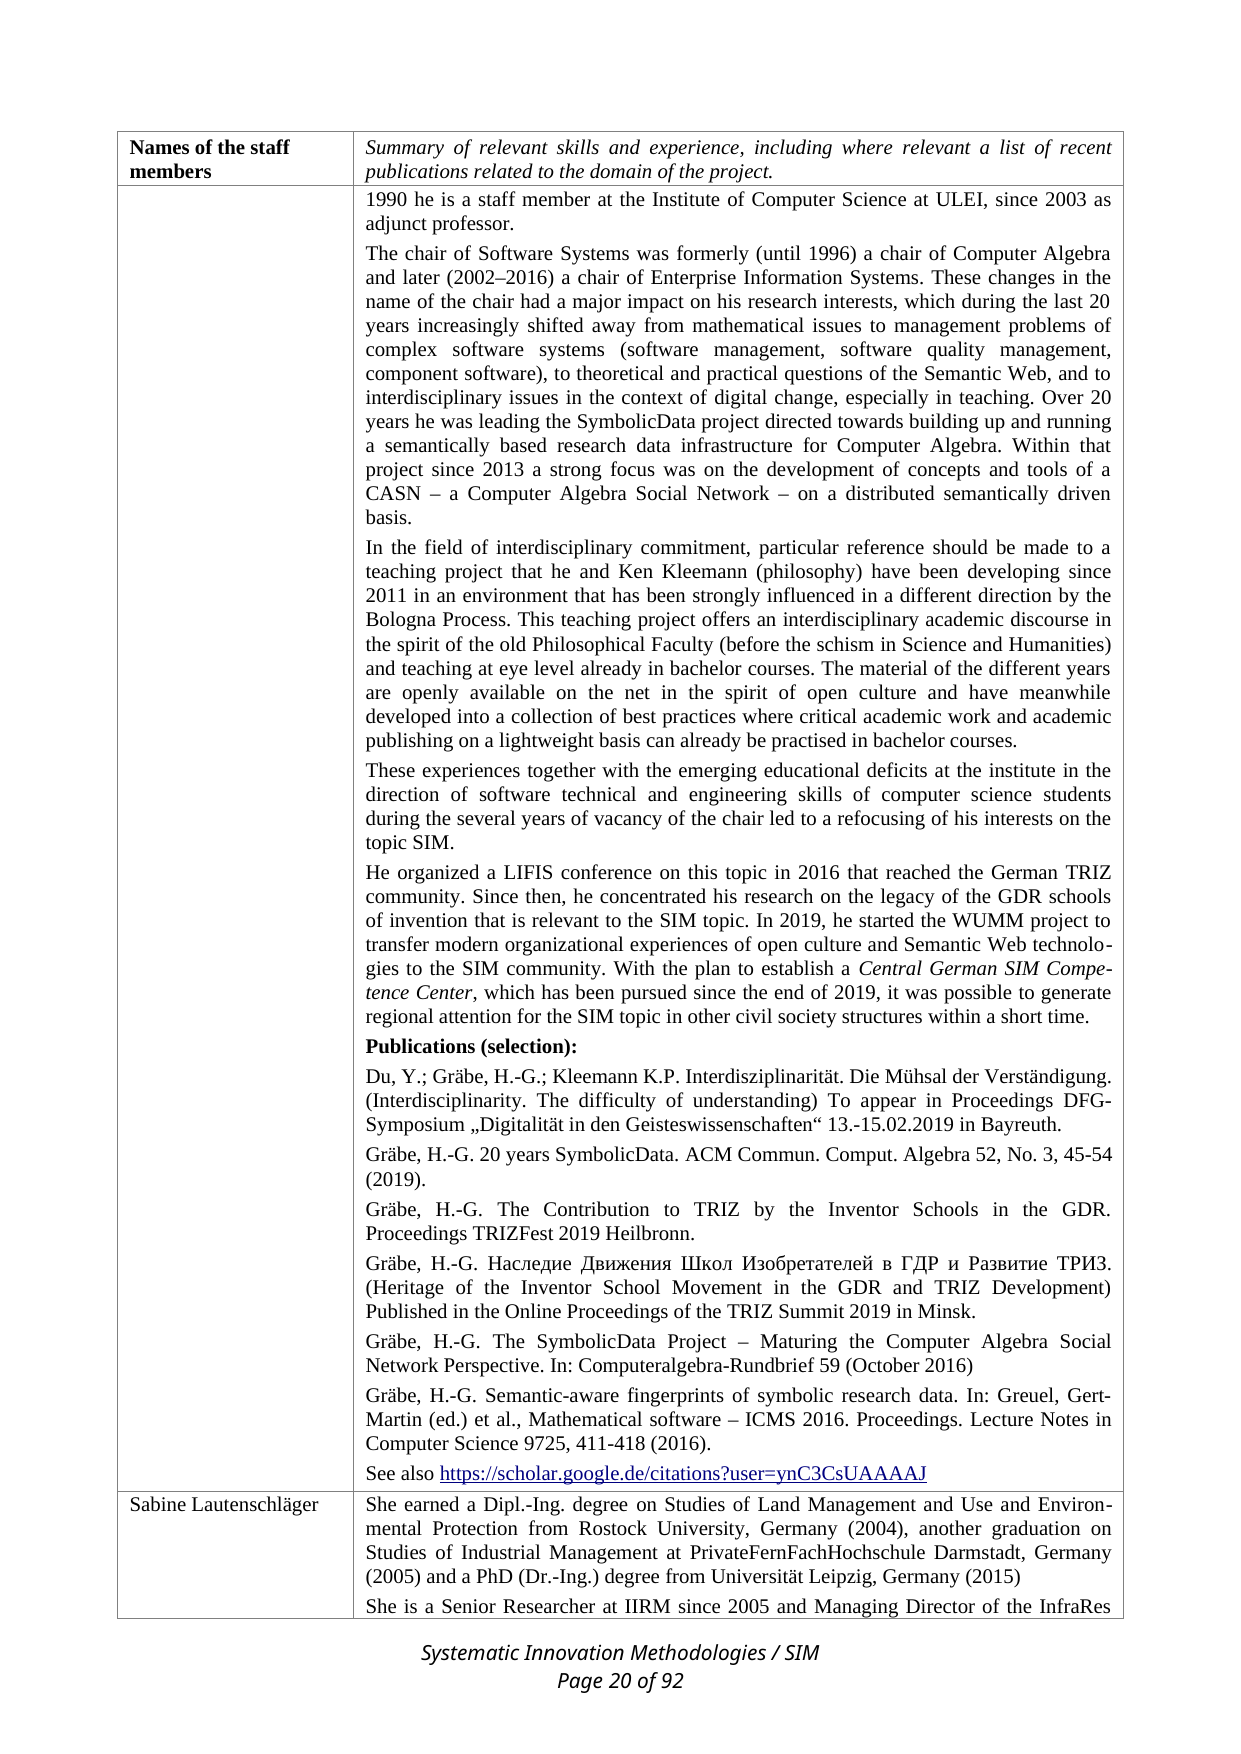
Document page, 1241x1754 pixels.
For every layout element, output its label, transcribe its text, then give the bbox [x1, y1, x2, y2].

table_cell 1990 he is a staff member at the Institute of Computer Science at ULEI, since 2003 as adjunct professor. The chair of Software Systems was formerly (until 1996) a chair of Computer Algebra and later (2002–2016) a chair of Enterprise Information Systems. These changes in the name of the chair had a major impact on his research interests, which during the last 20 years increasingly shifted away from mathematical issues to management problems of complex software systems (software management, software quality management, component software), to theoretical and practical questions of the Semantic Web, and to interdisciplinary issues in the context of digital change, especially in teaching. Over 20 years he was leading the SymbolicData project directed towards building up and running a semantically based research data infrastructure for Computer Algebra. Within that project since 2013 a strong focus was on the development of concepts and tools of a CASN – a Computer Algebra Social Network – on a distributed semantically driven basis. In the field of interdisciplinary commitment, particular reference should be made to a teaching project that he and Ken Kleemann (philosophy) have been developing since 2011 in an environment that has been strongly influenced in a different direction by the Bologna Process. This teaching project offers an interdisciplinary academic discourse in the spirit of the old Philosophical Faculty (before the schism in Science and Humanities) and teaching at eye level already in bachelor courses. The material of the different years are openly available on the net in the spirit of open culture and have meanwhile developed into a collection of best practices where critical academic work and academic publishing on a lightweight basis can already be practised in bachelor courses. These experiences together with the emerging educational deficits at the institute in the direction of software technical and engineering skills of computer science students during the several years of vacancy of the chair led to a refocusing of his interests on the topic SIM. He organized a LIFIS conference on this topic in 2016 that reached the German TRIZ community. Since then, he concentrated his research on the legacy of the GDR schools of invention that is relevant to the SIM topic. In 2019, he started the WUMM project to transfer modern organizational experiences of open culture and Semantic Web technolo­gies to the SIM community. With the plan to establish a Central German SIM Compe­tence Center, which has been pursued since the end of 2019, it was possible to generate regional attention for the SIM topic in other civil society structures within a short time. Publications (selection): Du, Y.; Gräbe, H.-G.; Kleemann K.P. Interdisziplinarität. Die Mühsal der Verständigung. (Interdisciplinarity. The difficulty of understanding) To appear in Proceedings DFG-Symposium „Digitalität in den Geisteswissenschaften“ 13.-15.02.2019 in Bayreuth. Gräbe, H.-G. 20 years SymbolicData. ACM Commun. Comput. Algebra 52, No. 3, 45-54 (2019). Gräbe, H.-G. The Contribution to TRIZ by the Inventor Schools in the GDR. Proceedings TRIZFest 2019 Heilbronn. Gräbe, H.-G. Наследие Движения Школ Изобретателeй в ГДР и Развитиe ТРИЗ. (Heritage of the Inventor School Movement in the GDR and TRIZ Development) Published in the Online Proceedings of the TRIZ Summit 2019 in Minsk. Gräbe, H.-G. The SymbolicData Project – Maturing the Computer Algebra Social Network Perspective. In: Computeralgebra-Rundbrief 59 (October 2016) Gräbe, H.-G. Semantic-aware fingerprints of symbolic research data. In: Greuel, Gert-Martin (ed.) et al., Mathematical software – ICMS 2016. Proceedings. Lecture Notes in Computer Science 9725, 411-418 (2016). See also https://scholar.google.de/citations?user=ynC3CsUAAAAJ [354, 186, 1123, 1491]
table_cell [118, 186, 353, 1491]
table_cell Sabine Lautenschläger [118, 1492, 353, 1618]
table_header Names of the staff members [118, 132, 353, 185]
table_header Summary of relevant skills and experience, including where relevant a list of recent publications related to the domain of the project. [354, 132, 1123, 185]
table_cell She earned a Dipl.-Ing. degree on Studies of Land Management and Use and Environ­mental Protection from Rostock University, Germany (2004), another graduation on Studies of Industrial Management at PrivateFernFachHochschule Darmstadt, Germany (2005) and a PhD (Dr.-Ing.) degree from Universität Leipzig, Germany (2015) She is a Senior Researcher at IIRM since 2005 and Managing Director of the InfraRes [354, 1492, 1123, 1618]
